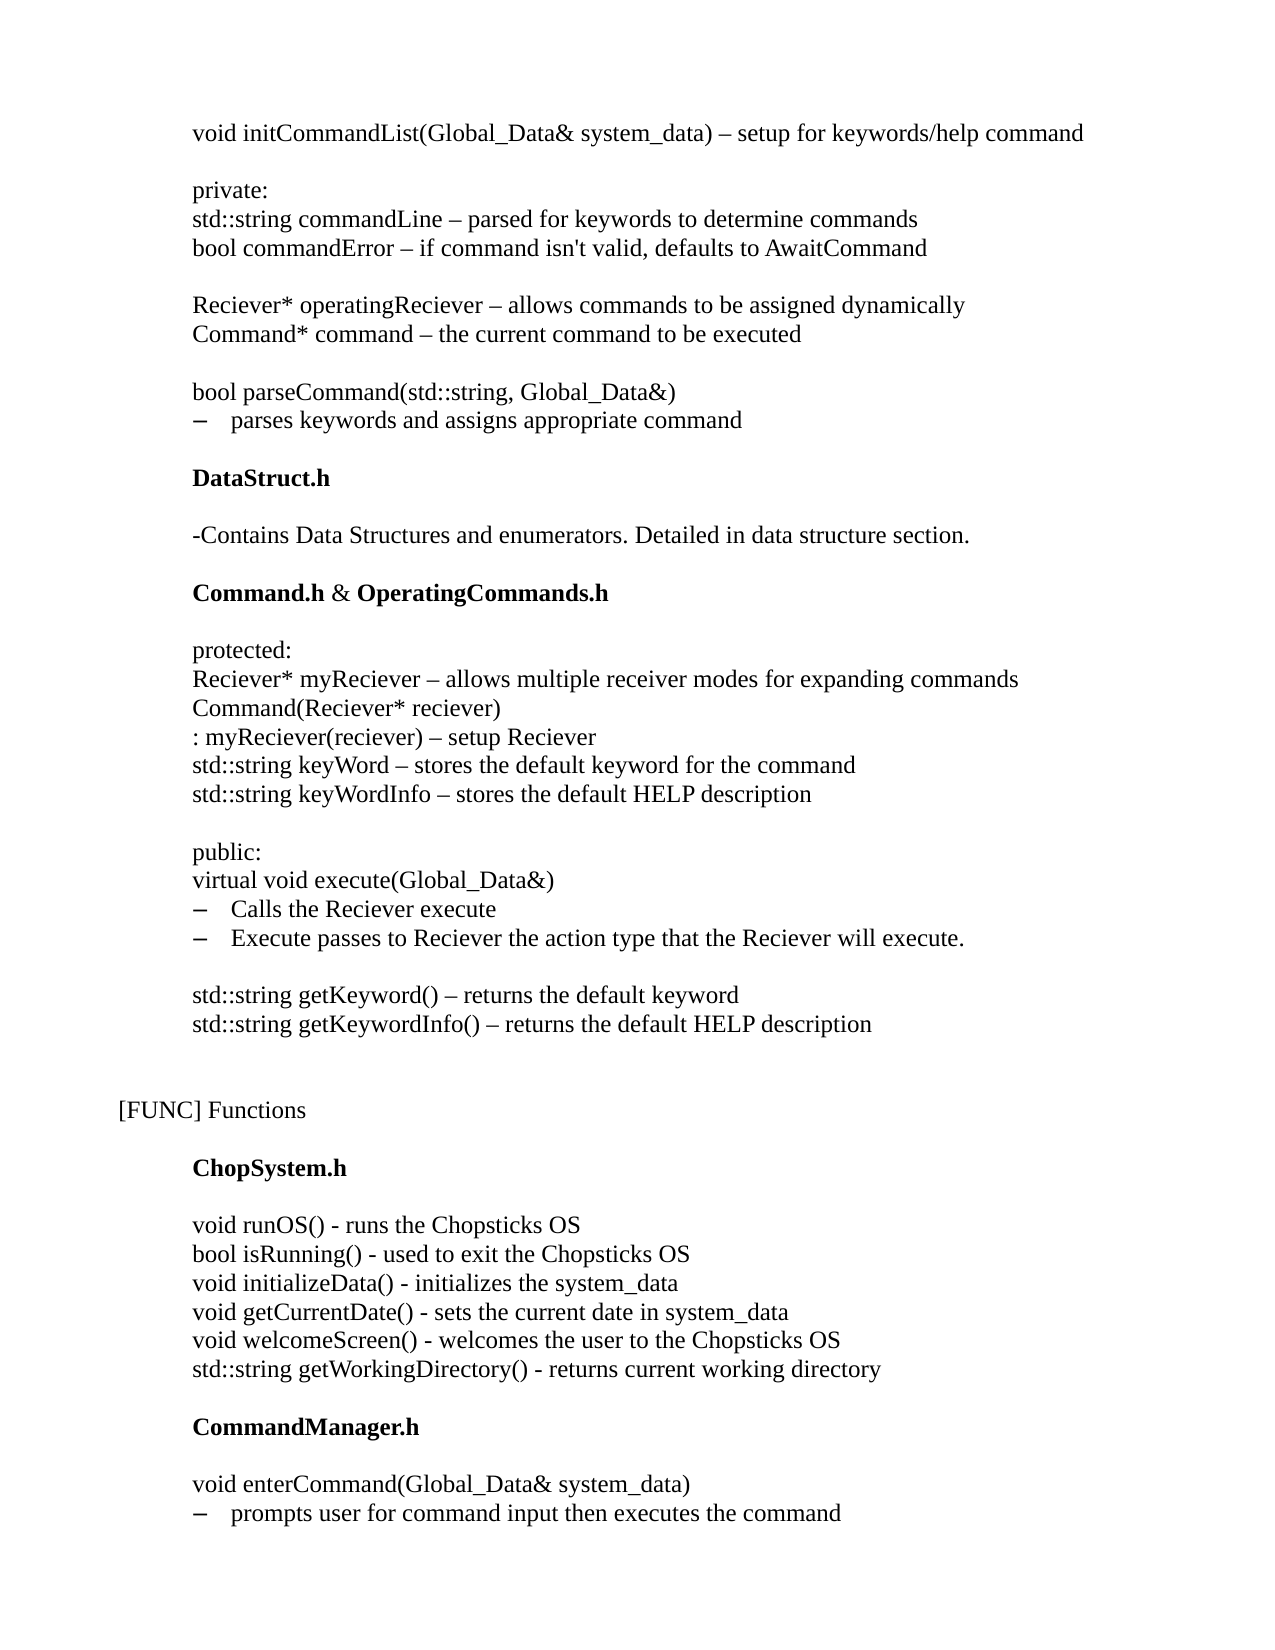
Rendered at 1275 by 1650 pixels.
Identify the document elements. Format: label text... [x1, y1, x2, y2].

text bool parseCommand(std::string, Global_Data&) [118, 377, 1157, 406]
text std::string keyWordInfo – stores the default HELP description [118, 779, 1157, 808]
text : myReciever(reciever) – setup Reciever [118, 722, 1157, 751]
list Execute passes to Reciever the action type that the Reciever will execute. [193, 923, 1157, 952]
text bool isRunning() - used to exit the Chopsticks OS [118, 1239, 1157, 1268]
text virtual void execute(Global_Data&) [118, 866, 1157, 894]
text [FUNC] Functions ChopSystem.h [118, 1096, 1157, 1182]
text void welcomeScreen() - welcomes the user to the Chopsticks OS [118, 1326, 1157, 1354]
text std::string keyWord – stores the default keyword for the command [118, 751, 1157, 779]
text std::string getKeywordInfo() – returns the default HELP description [118, 1009, 1157, 1038]
text Command(Reciever* reciever) [118, 693, 1157, 722]
text public: [118, 837, 1157, 866]
text void getCurrentDate() - sets the current date in system_data [118, 1297, 1157, 1326]
text void initializeData() - initializes the system_data [118, 1268, 1157, 1297]
text bool commandError – if command isn't valid, defaults to AwaitCommand [118, 233, 1157, 262]
text std::string getWorkingDirectory() - returns current working directory [118, 1354, 1157, 1383]
text std::string getKeyword() – returns the default keyword [118, 981, 1157, 1009]
text void initCommandList(Global_Data& system_data) – setup for keywords/help command [118, 118, 1157, 147]
list Calls the Reciever execute [193, 894, 1157, 923]
text Reciever* myReciever – allows multiple receiver modes for expanding commands [118, 664, 1157, 693]
text void runOS() - runs the Chopsticks OS [118, 1211, 1157, 1239]
list parses keywords and assigns appropriate command [193, 406, 1157, 434]
text -Contains Data Structures and enumerators. Detailed in data structure section. [118, 521, 1157, 549]
text private: [118, 176, 1157, 204]
text CommandManager.h [118, 1412, 1157, 1441]
text std::string commandLine – parsed for keywords to determine commands [118, 204, 1157, 233]
text Command.h & OperatingCommands.h [118, 578, 1157, 607]
text Command* command – the current command to be executed [118, 319, 1157, 348]
text protected: [118, 636, 1157, 664]
text void enterCommand(Global_Data& system_data) [118, 1469, 1157, 1498]
text Reciever* operatingReciever – allows commands to be assigned dynamically [118, 291, 1157, 319]
list prompts user for command input then executes the command [193, 1498, 1157, 1527]
text DataStruct.h [118, 463, 1157, 492]
